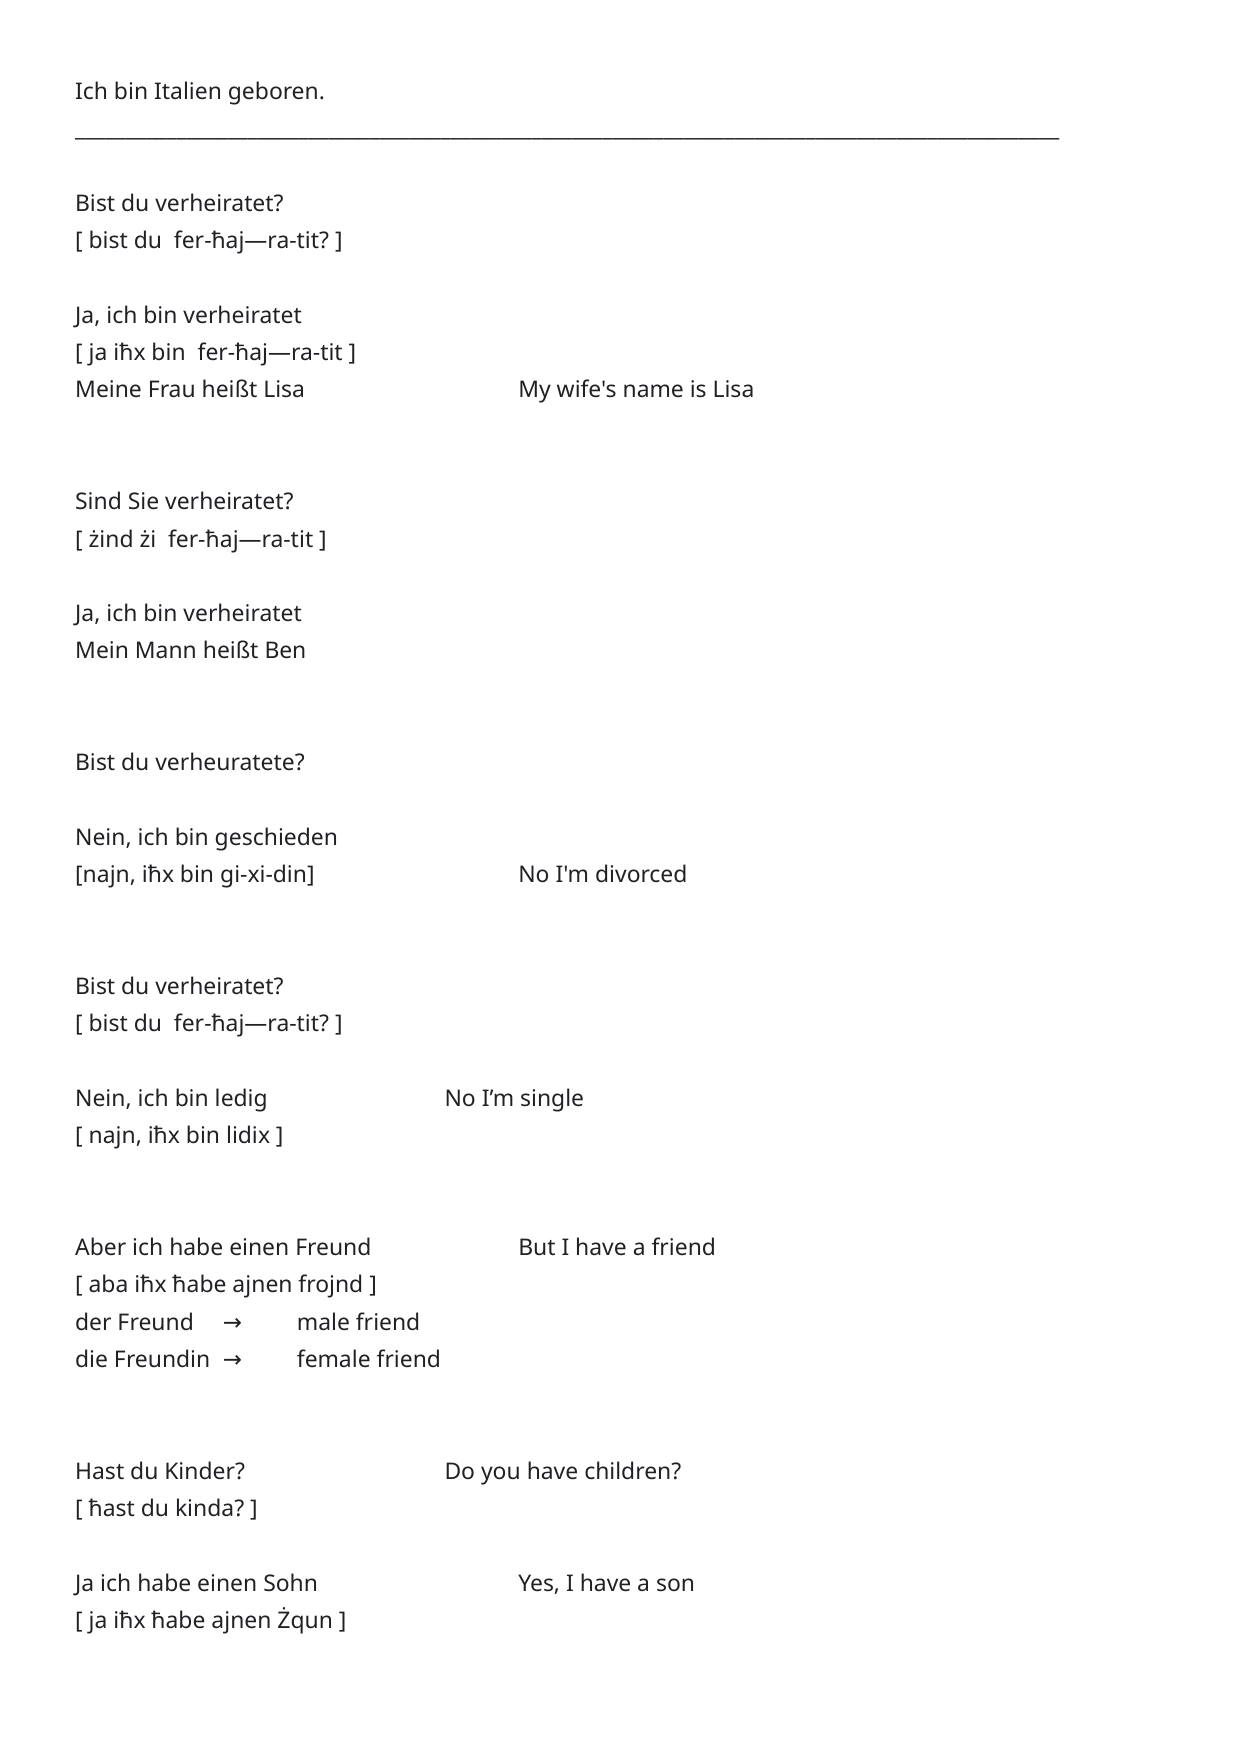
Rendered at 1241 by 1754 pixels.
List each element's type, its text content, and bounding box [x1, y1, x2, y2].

text Sind Sie verheiratet? [75, 485, 1165, 516]
text [ ja iħx ħabe ajnen Żqun ] [75, 1604, 1165, 1635]
text [ ja iħx bin fer-ħaj—ra-tit ] [75, 336, 1165, 367]
text die Freundin → female friend [75, 1343, 1165, 1374]
text Meine Frau heißt Lisa My wife's name is Lisa [75, 373, 1165, 404]
text Bist du verheiratet? [75, 970, 1165, 1001]
text Bist du verheiratet? [75, 187, 1165, 218]
text [ bist du fer-ħaj—ra-tit? ] [75, 224, 1165, 255]
text [ bist du fer-ħaj—ra-tit? ] [75, 1007, 1165, 1038]
text Ja ich habe einen Sohn Yes, I have a son [75, 1567, 1165, 1598]
text Ja, ich bin verheiratet [75, 597, 1165, 628]
text Mein Mann heißt Ben [75, 634, 1165, 666]
text [ aba iħx ħabe ajnen frojnd ] [75, 1268, 1165, 1299]
text Hast du Kinder? Do you have children? [75, 1455, 1165, 1486]
text _________________________________________________________________________________________________ [75, 112, 1165, 143]
text der Freund → male friend [75, 1306, 1165, 1337]
text Ich bin Italien geboren. [75, 75, 1165, 106]
text [ żind żi fer-ħaj—ra-tit ] [75, 522, 1165, 554]
text Aber ich habe einen Freund But I have a friend [75, 1231, 1165, 1262]
text Nein, ich bin geschieden [75, 821, 1165, 852]
text [najn, iħx bin gi-xi-din] No I'm divorced [75, 858, 1165, 889]
text [ najn, iħx bin lidix ] [75, 1119, 1165, 1150]
text Nein, ich bin ledig No I’m single [75, 1082, 1165, 1113]
text Ja, ich bin verheiratet [75, 299, 1165, 330]
text [ ħast du kinda? ] [75, 1492, 1165, 1523]
text Bist du verheuratete? [75, 746, 1165, 777]
